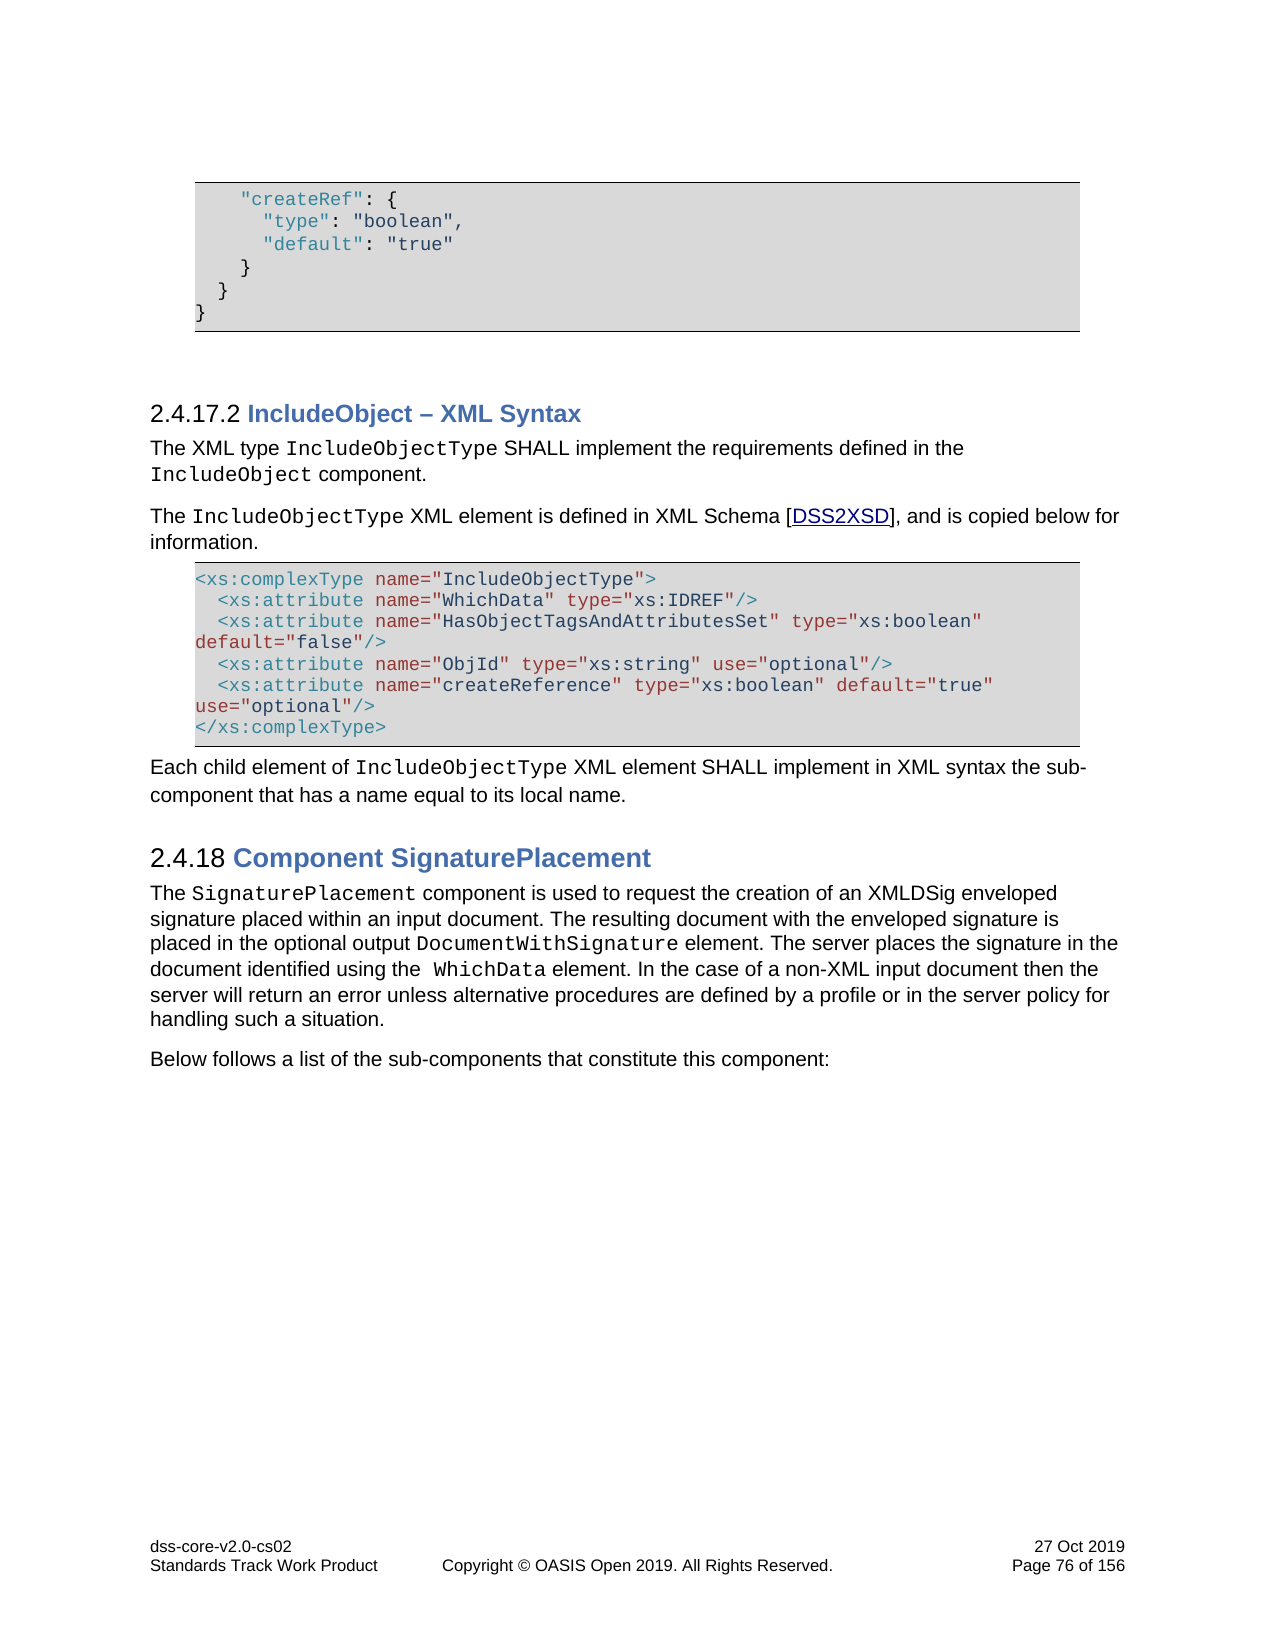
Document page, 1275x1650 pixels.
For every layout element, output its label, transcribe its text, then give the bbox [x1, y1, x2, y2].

text } [195, 273, 1080, 296]
text } [195, 296, 1080, 331]
text Each child element of IncludeObjectType XML element SHALL implement in XML syntax the sub-component that has a name equal to its local name. [150, 755, 1125, 807]
text Below follows a list of the sub-components that constitute this component: [150, 1047, 1125, 1071]
subtitle Component SignaturePlacement [150, 842, 1125, 873]
text <xs:attribute name="createReference" type="xs:boolean" default="true" use="optional"/> [195, 668, 1080, 711]
text <xs:attribute name="HasObjectTagsAndAttributesSet" type="xs:boolean" default="false"/> [195, 605, 1080, 647]
text <xs:complexType name="IncludeObjectType"> [195, 563, 1080, 583]
text The IncludeObjectType XML element is defined in XML Schema [DSS2XSD], and is copied below for information. [150, 504, 1125, 554]
text "default": "true" [195, 228, 1080, 250]
text } [195, 250, 1080, 273]
text "createRef": { [195, 183, 1080, 205]
text </xs:complexType> [195, 711, 1080, 746]
text <xs:attribute name="WhichData" type="xs:IDREF"/> [195, 583, 1080, 605]
text <xs:attribute name="ObjId" type="xs:string" use="optional"/> [195, 647, 1080, 668]
subtitle IncludeObject – XML Syntax [150, 399, 1125, 427]
text "type": "boolean", [195, 205, 1080, 228]
text The XML type IncludeObjectType SHALL implement the requirements defined in the IncludeObject component. [150, 436, 1125, 487]
text The SignaturePlacement component is used to request the creation of an XMLDSig enveloped signature placed within an input document. The resulting document with the enveloped signature is placed in the optional output DocumentWithSignature element. The server places the signature in the document identified using the WhichData element. In the case of a non-XML input document then the server will return an error unless alternative procedures are defined by a profile or in the server policy for handling such a situation. [150, 881, 1125, 1031]
